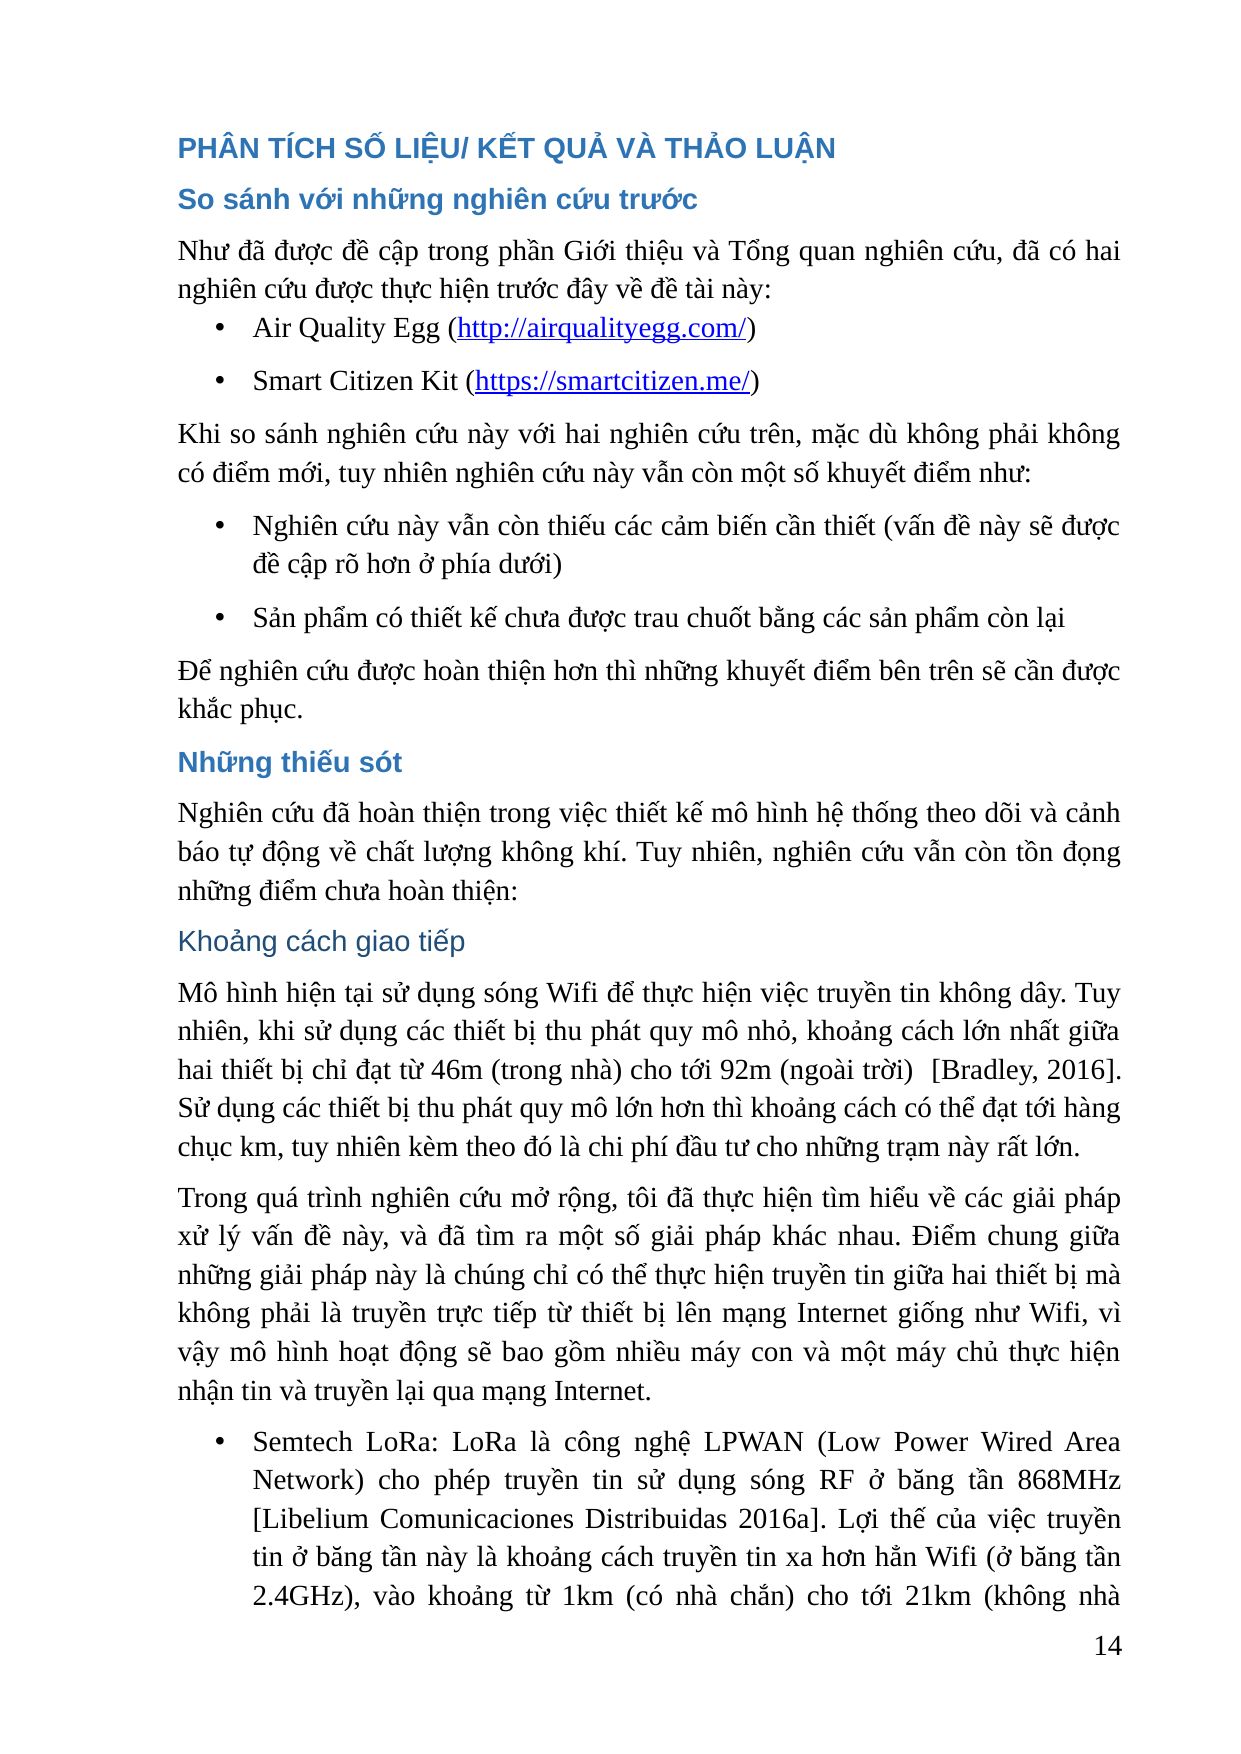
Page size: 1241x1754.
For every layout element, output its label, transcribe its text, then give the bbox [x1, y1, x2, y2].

text Trong quá trình nghiên cứu mở rộng, tôi đã thực hiện tìm hiểu về các giải pháp xử lý vấn đề này, và đã tìm ra một số giải pháp khác nhau. Điểm chung giữa những giải pháp này là chúng chỉ có thể thực hiện truyền tin giữa hai thiết bị mà không phải là truyền trực tiếp từ thiết bị lên mạng Internet giống như Wifi, vì vậy mô hình hoạt động sẽ bao gồm nhiều máy con và một máy chủ thực hiện nhận tin và truyền lại qua mạng Internet. [177, 1180, 1122, 1406]
text Nghiên cứu đã hoàn thiện trong việc thiết kế mô hình hệ thống theo dõi và cảnh báo tự động về chất lượng không khí. Tuy nhiên, nghiên cứu vẫn còn tồn đọng những điểm chưa hoàn thiện: [177, 796, 1122, 906]
list Smart Citizen Kit (https://smartcitizen.me/) [215, 363, 1122, 397]
subtitle So sánh với những nghiên cứu trước [177, 182, 1122, 215]
list Sản phẩm có thiết kế chưa được trau chuốt bằng các sản phẩm còn lại [215, 600, 1122, 633]
subtitle Khoảng cách giao tiếp [177, 924, 1122, 957]
text Mô hình hiện tại sử dụng sóng Wifi để thực hiện việc truyền tin không dây. Tuy nhiên, khi sử dụng các thiết bị thu phát quy mô nhỏ, khoảng cách lớn nhất giữa hai thiết bị chỉ đạt từ 46m (trong nhà) cho tới 92m (ngoài trời) [Bradley, 2016]. Sử dụng các thiết bị thu phát quy mô lớn hơn thì khoảng cách có thể đạt tới hàng chục km, tuy nhiên kèm theo đó là chi phí đầu tư cho những trạm này rất lớn. [177, 975, 1122, 1162]
subtitle Những thiếu sót [177, 744, 1122, 778]
list Air Quality Egg (http://airqualityegg.com/) [215, 310, 1122, 343]
text Như đã được đề cập trong phần Giới thiệu và Tổng quan nghiên cứu, đã có hai nghiên cứu được thực hiện trước đây về đề tài này: [177, 233, 1122, 305]
text Để nghiên cứu được hoàn thiện hơn thì những khuyết điểm bên trên sẽ cần được khắc phục. [177, 653, 1122, 725]
list Nghiên cứu này vẫn còn thiếu các cảm biến cần thiết (vấn đề này sẽ được đề cập rõ hơn ở phía dưới) [215, 508, 1122, 580]
list Semtech LoRa: LoRa là công nghệ LPWAN (Low Power Wired Area Network) cho phép truyền tin sử dụng sóng RF ở băng tần 868MHz [Libelium Comunicaciones Distribuidas 2016a]. Lợi thế của việc truyền tin ở băng tần này là khoảng cách truyền tin xa hơn hẳn Wifi (ở băng tần 2.4GHz), vào khoảng từ 1km (có nhà chắn) cho tới 21km (không nhà [215, 1424, 1122, 1612]
subtitle PHÂN TÍCH SỐ LIỆU/ KẾT QUẢ VÀ THẢO LUẬN [177, 131, 1122, 164]
text Khi so sánh nghiên cứu này với hai nghiên cứu trên, mặc dù không phải không có điểm mới, tuy nhiên nghiên cứu này vẫn còn một số khuyết điểm như: [177, 416, 1122, 488]
